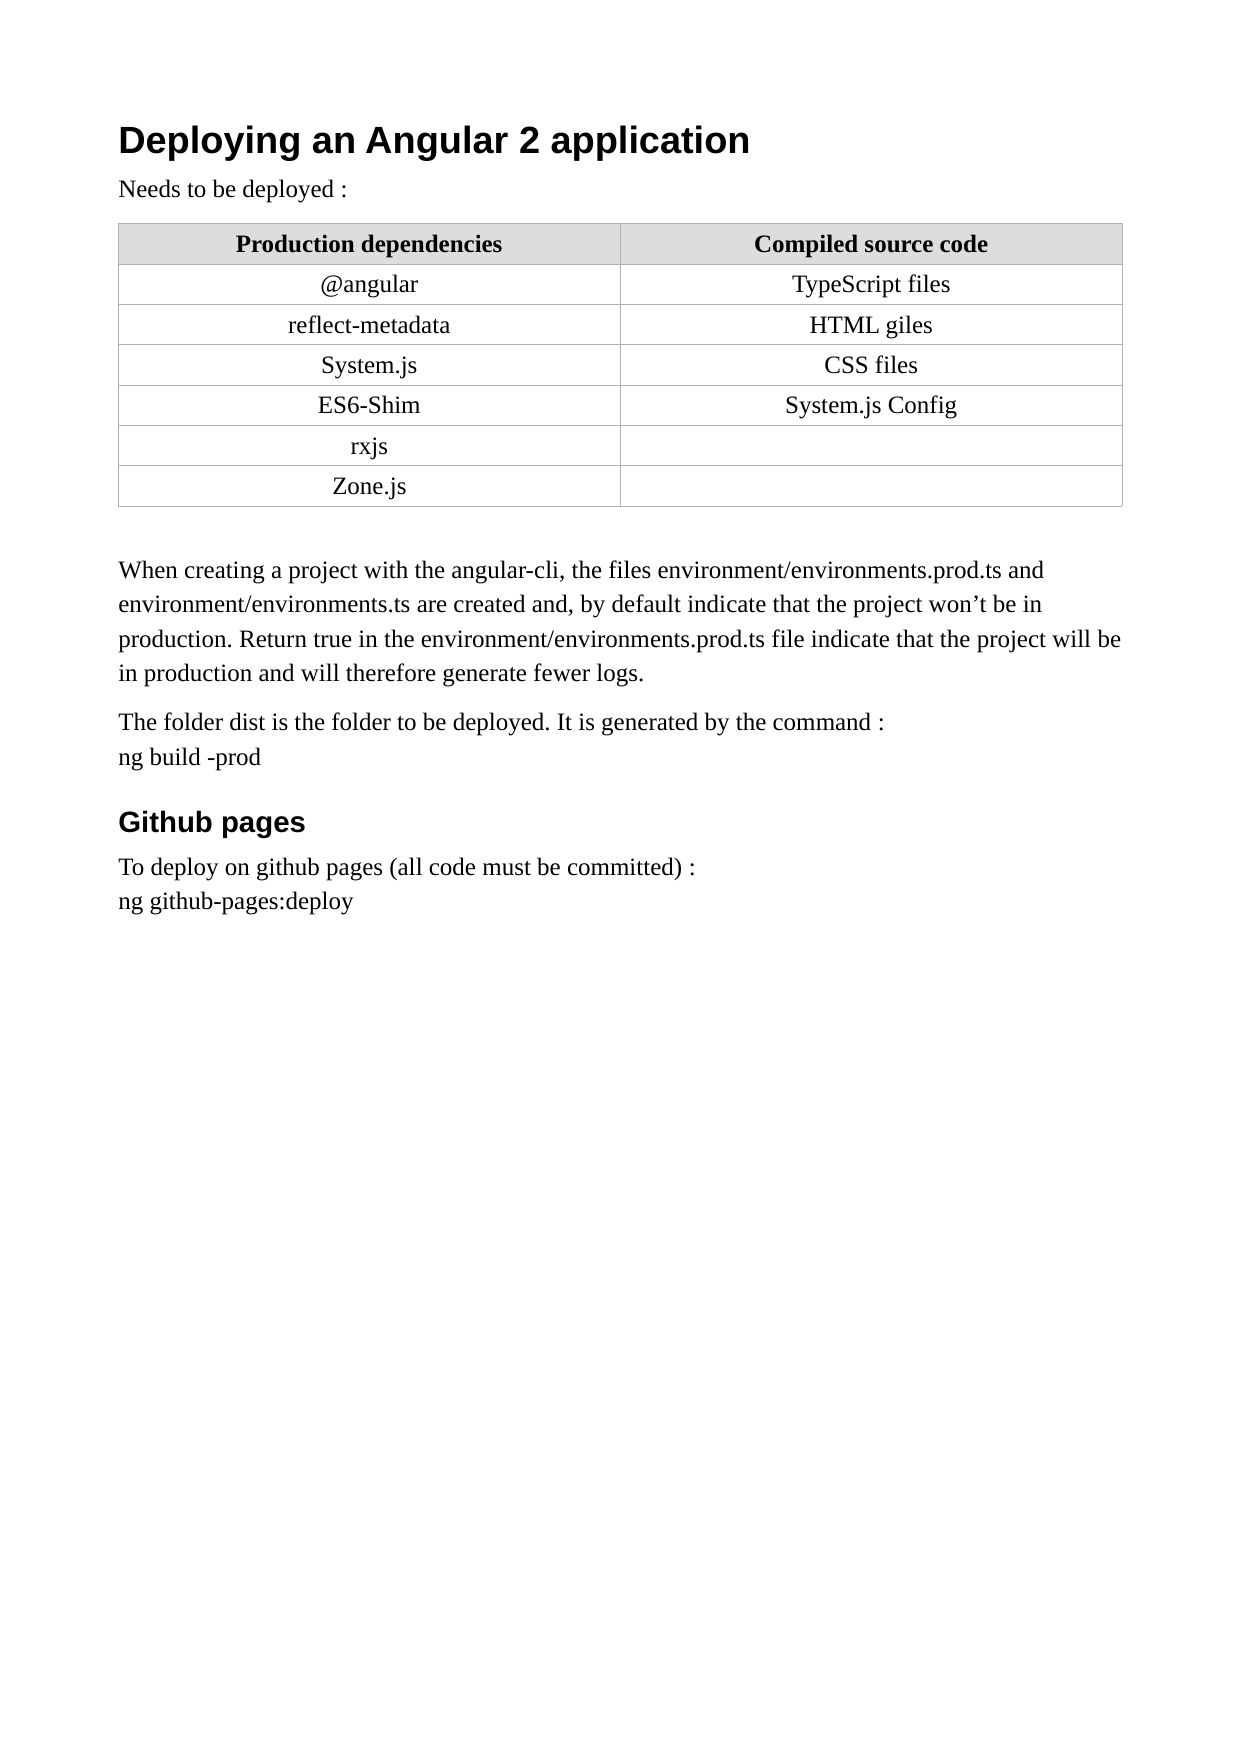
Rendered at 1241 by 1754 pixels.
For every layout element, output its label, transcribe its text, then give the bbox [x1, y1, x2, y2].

table_cell [621, 466, 1122, 506]
table_cell System.js [119, 345, 620, 384]
table_cell TypeScript files [621, 265, 1122, 304]
table_cell reflect-metadata [119, 305, 620, 344]
subtitle Deploying an Angular 2 application [118, 118, 1122, 162]
text When creating a project with the angular-cli, the files environment/environments.prod.ts and environment/environments.ts are created and, by default indicate that the project won’t be in production. Return true in the environment/environments.prod.ts file indicate that the project will be in production and will therefore generate fewer logs. [118, 555, 1122, 687]
table_cell Zone.js [119, 466, 620, 506]
subtitle Github pages [118, 805, 1122, 839]
table_header Compiled source code [621, 224, 1122, 264]
text Needs to be deployed : [118, 174, 1122, 203]
table_cell rxjs [119, 426, 620, 465]
table_cell [621, 426, 1122, 465]
table_cell CSS files [621, 345, 1122, 384]
table_cell HTML giles [621, 305, 1122, 344]
table_cell ES6-Shim [119, 386, 620, 425]
text To deploy on github pages (all code must be committed) : ng github-pages:deploy [118, 852, 1122, 915]
table_cell @angular [119, 265, 620, 304]
table_cell System.js Config [621, 386, 1122, 425]
text The folder dist is the folder to be deployed. It is generated by the command : ng build -prod [118, 707, 1122, 770]
table_header Production dependencies [119, 224, 620, 264]
